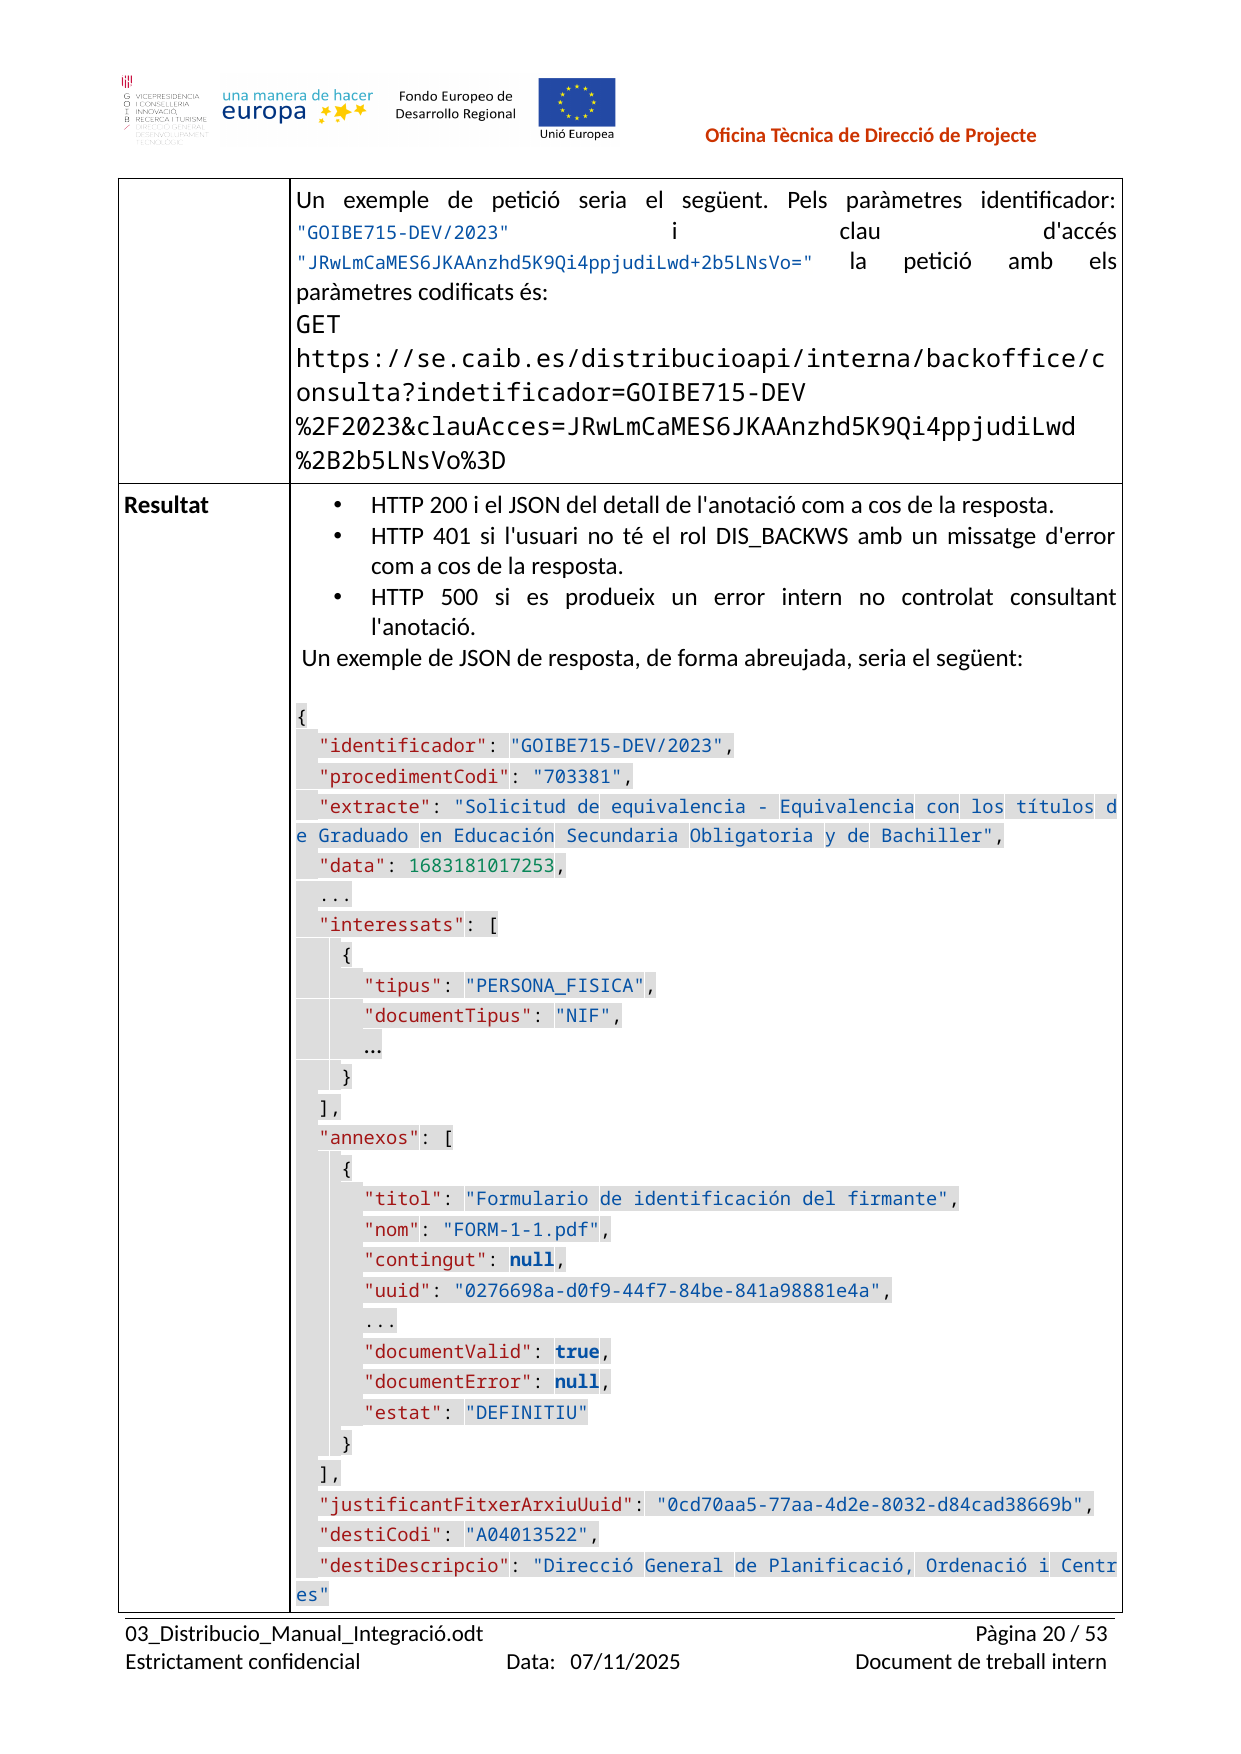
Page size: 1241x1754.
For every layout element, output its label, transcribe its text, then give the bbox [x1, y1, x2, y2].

table_cell HTTP 200 i el JSON del detall de l'anotació com a cos de la resposta. HTTP 401 si l'usuari no té el rol DIS_BACKWS amb un missatge d'error com a cos de la resposta. HTTP 500 si es produeix un error intern no controlat consultant l'anotació. Un exemple de JSON de resposta, de forma abreujada, seria el següent: { "identificador": "GOIBE715-DEV/2023", "procedimentCodi": "703381", "extracte": "Solicitud de equivalencia - Equivalencia con los títulos de Graduado en Educación Secundaria Obligatoria y de Bachiller", "data": 1683181017253, ... "interessats": [ { "tipus": "PERSONA_FISICA", "documentTipus": "NIF", ... } ], "annexos": [ { "titol": "Formulario de identificación del firmante", "nom": "FORM-1-1.pdf", "contingut": null, "uuid": "0276698a-d0f9-44f7-84be-841a98881e4a", ... "documentValid": true, "documentError": null, "estat": "DEFINITIU" } ], "justificantFitxerArxiuUuid": "0cd70aa5-77aa-4d2e-8032-d84cad38669b", "destiCodi": "A04013522", "destiDescripcio": "Direcció General de Planificació, Ordenació i Centres" } [291, 484, 1122, 1612]
table_cell Resultat [119, 484, 289, 1612]
table_cell Un exemple de petició seria el següent. Pels paràmetres identificador: "GOIBE715-DEV/2023" i clau d'accés "JRwLmCaMES6JKAAnzhd5K9Qi4ppjudiLwd+2b5LNsVo=" la petició amb els paràmetres codificats és: GET https://se.caib.es/distribucioapi/interna/backoffice/consulta?indetificador=GOIBE715-DEV%2F2023&clauAcces=JRwLmCaMES6JKAAnzhd5K9Qi4ppjudiLwd%2B2b5LNsVo%3D [291, 179, 1122, 483]
picture [219, 73, 621, 147]
picture [118, 73, 213, 147]
table_cell [119, 179, 289, 483]
